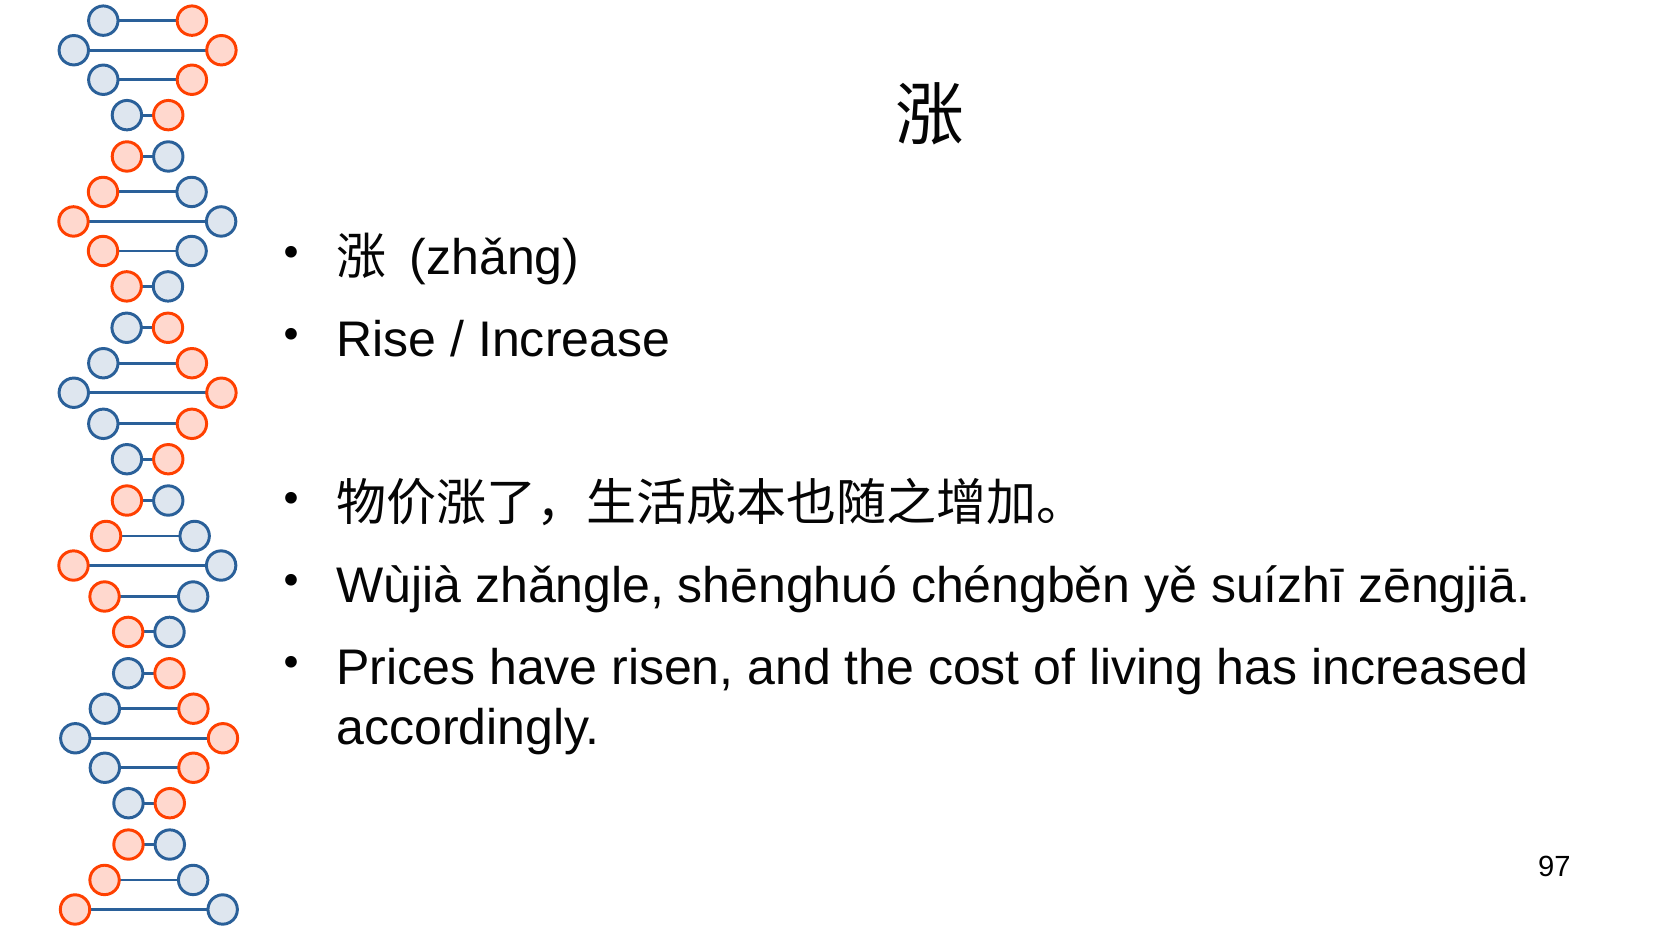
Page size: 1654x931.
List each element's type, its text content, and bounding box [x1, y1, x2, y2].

list 涨 (zhǎng) Rise / Increase 物价涨了，生活成本也随之增加。 Wùjià zhǎngle, shēnghuó chéngběn yě suízhī zēngjiā. Prices have risen, and the cost of living has increased accordingly. [265, 224, 1595, 764]
title 涨 [265, 35, 1595, 189]
